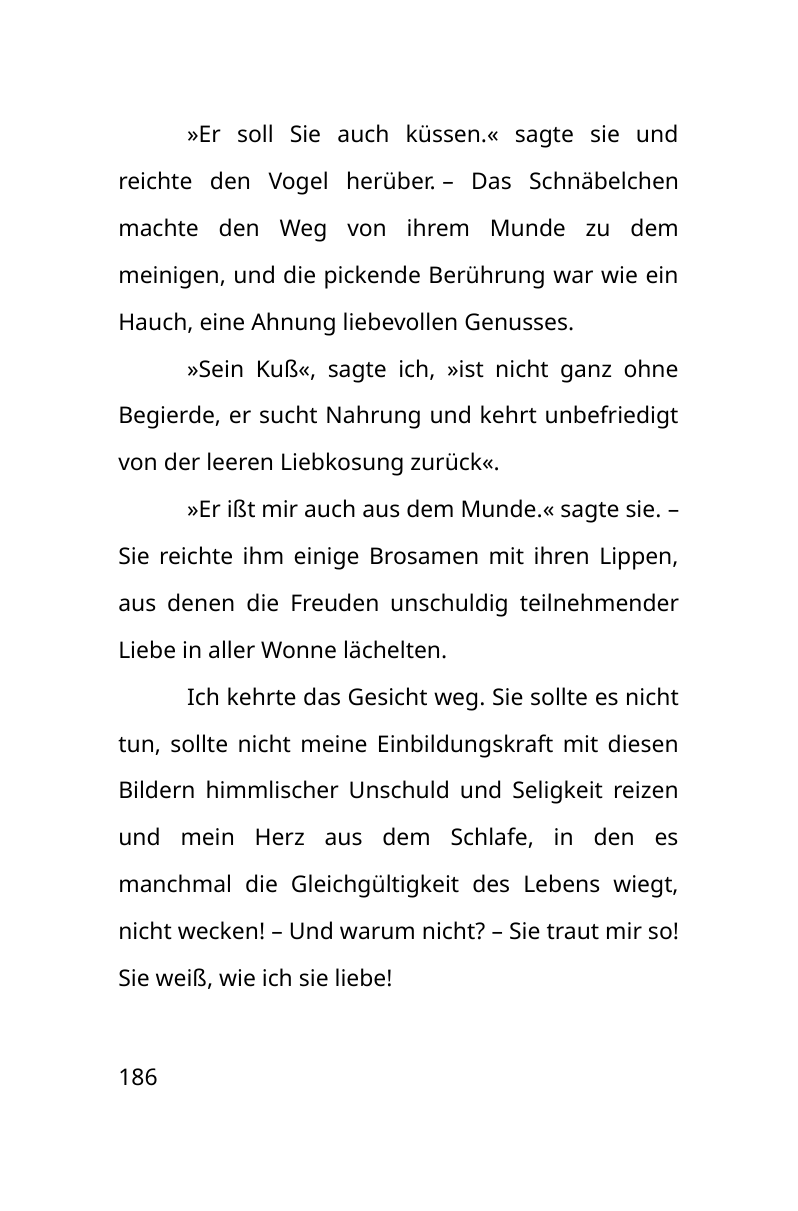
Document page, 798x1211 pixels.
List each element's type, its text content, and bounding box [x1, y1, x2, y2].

text »Er ißt mir auch aus dem Munde.« sagte sie. – Sie reichte ihm einige Brosamen mit ihren Lippen, aus denen die Freuden unschuldig teilnehmender Liebe in aller Wonne lächelten. [118, 493, 679, 665]
text »Er soll Sie auch küssen.« sagte sie und reichte den Vogel herüber. – Das Schnäbelchen machte den Weg von ihrem Munde zu dem meinigen, und die pickende Berührung war wie ein Hauch, eine Ahnung liebevollen Genusses. [118, 118, 679, 337]
text Ich kehrte das Gesicht weg. Sie sollte es nicht tun, sollte nicht meine Einbildungskraft mit diesen Bildern himmlischer Unschuld und Seligkeit reizen und mein Herz aus dem Schlafe, in den es manchmal die Gleichgültigkeit des Lebens wiegt, nicht wecken! – Und warum nicht? – Sie traut mir so! Sie weiß, wie ich sie liebe! [118, 681, 679, 993]
text »Sein Kuß«, sagte ich, »ist nicht ganz ohne Begierde, er sucht Nahrung und kehrt unbefriedigt von der leeren Liebkosung zurück«. [118, 352, 679, 477]
